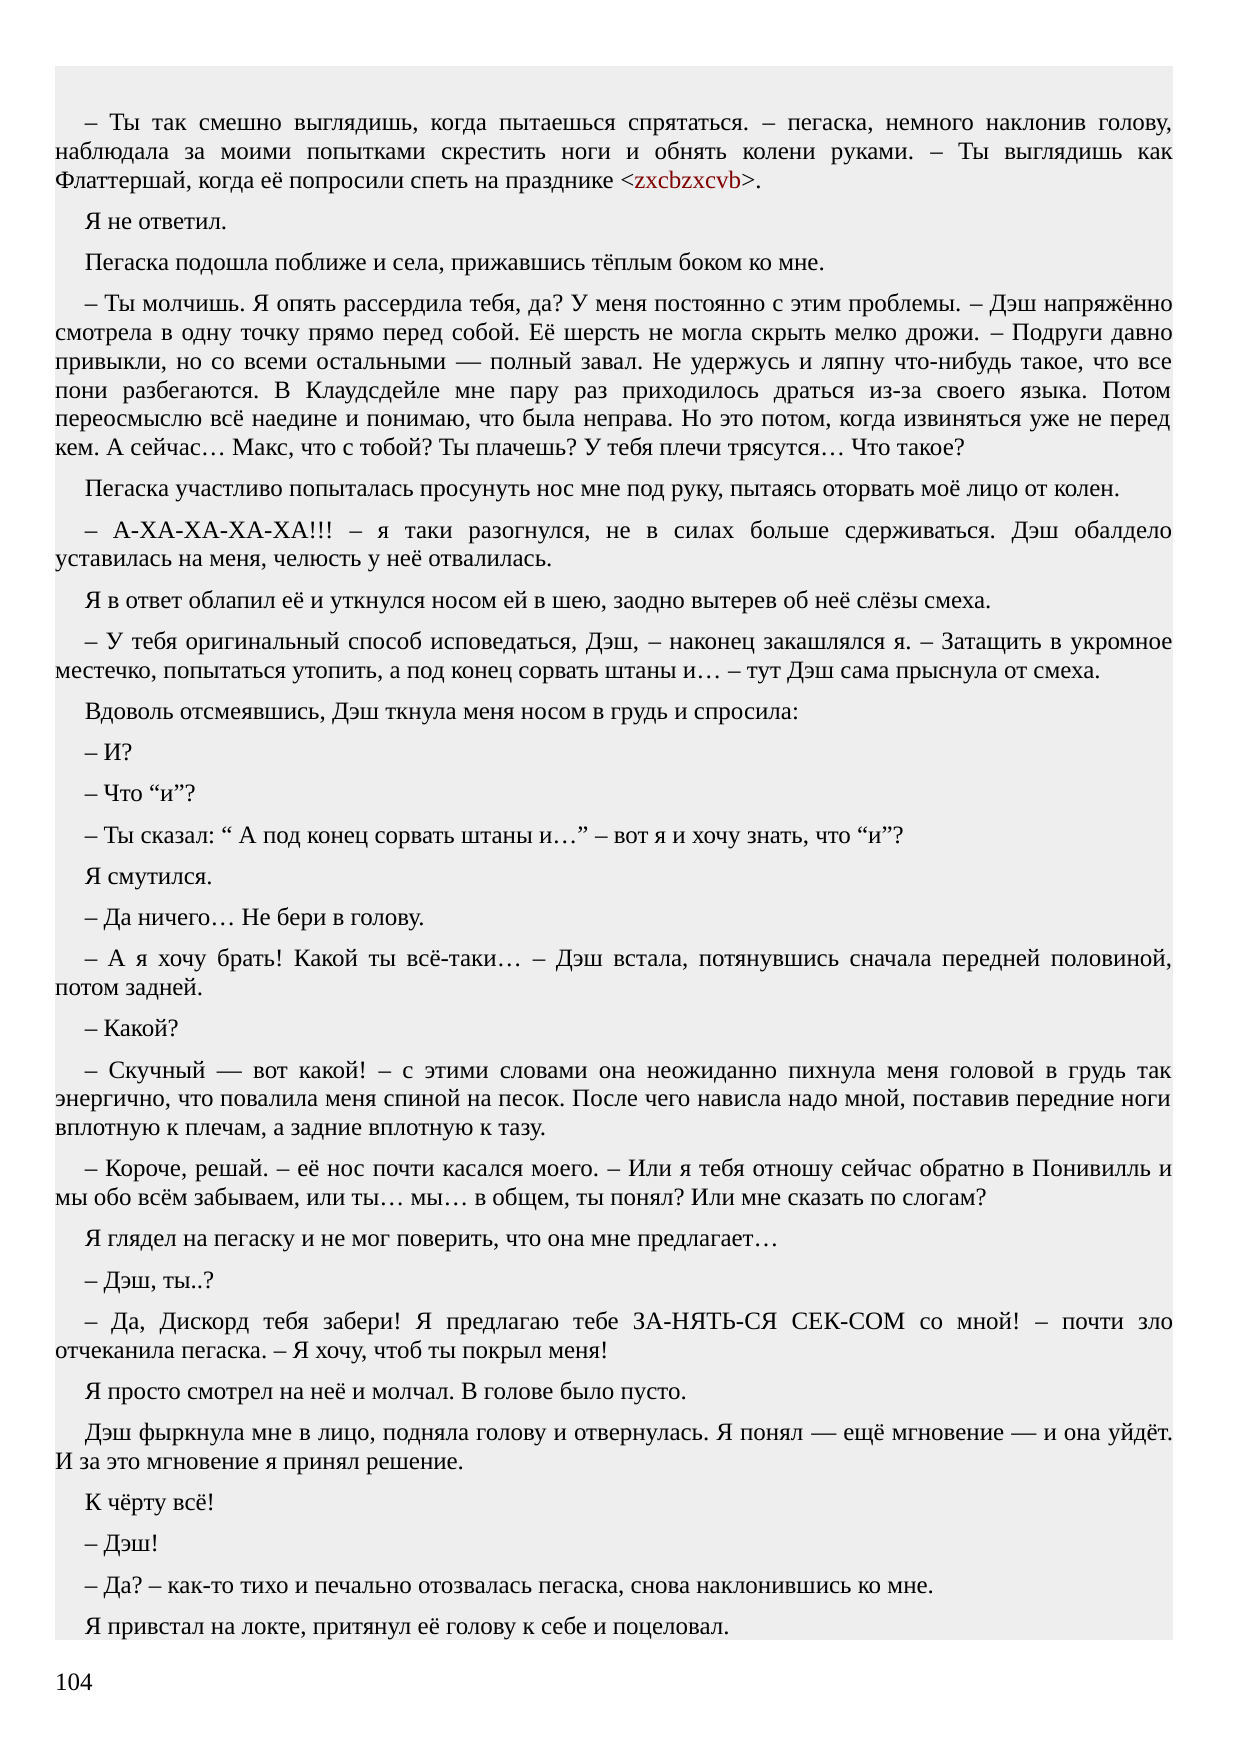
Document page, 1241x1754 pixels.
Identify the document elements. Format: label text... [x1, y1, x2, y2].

text Вдоволь отсмеявшись, Дэш ткнула меня носом в грудь и спросила: [55, 696, 1173, 725]
text Я просто смотрел на неё и молчал. В голове было пусто. [55, 1376, 1173, 1405]
text Я глядел на пегаску и не мог поверить, что она мне предлагает… [55, 1223, 1173, 1252]
text – Да? – как-то тихо и печально отозвалась пегаска, снова наклонившись ко мне. [55, 1570, 1173, 1598]
text – Короче, решай. – её нос почти касался моего. – Или я тебя отношу сейчас обратно в Понивилль и мы обо всём забываем, или ты… мы… в общем, ты понял? Или мне сказать по слогам? [55, 1153, 1173, 1211]
text – Ты так смешно выглядишь, когда пытаешься спрятаться. – пегаска, немного наклонив голову, наблюдала за моими попытками скрестить ноги и обнять колени руками. – Ты выглядишь как Флаттершай, когда её попросили спеть на празднике <zxcbzxcvb>. [55, 107, 1173, 193]
text Я привстал на локте, притянул её голову к себе и поцеловал. [55, 1611, 1173, 1640]
text – Что “и”? [55, 778, 1173, 807]
text – А-ХА-ХА-ХА-ХА!!! – я таки разогнулся, не в силах больше сдерживаться. Дэш обалдело уставилась на меня, челюсть у неё отвалилась. [55, 515, 1173, 572]
text Я смутился. [55, 861, 1173, 890]
text Пегаска участливо попыталась просунуть нос мне под руку, пытаясь оторвать моё лицо от колен. [55, 473, 1173, 502]
text – Ты сказал: “ А под конец сорвать штаны и…” – вот я и хочу знать, что “и”? [55, 820, 1173, 848]
text – Скучный — вот какой! – с этими словами она неожиданно пихнула меня головой в грудь так энергично, что повалила меня спиной на песок. После чего нависла надо мной, поставив передние ноги вплотную к плечам, а задние вплотную к тазу. [55, 1055, 1173, 1141]
text – Дэш! [55, 1528, 1173, 1557]
text – У тебя оригинальный способ исповедаться, Дэш, – наконец закашлялся я. – Затащить в укромное местечко, попытаться утопить, а под конец сорвать штаны и… – тут Дэш сама прыснула от смеха. [55, 626, 1173, 683]
text – Да ничего… Не бери в голову. [55, 902, 1173, 931]
text – А я хочу брать! Какой ты всё-таки… – Дэш встала, потянувшись сначала передней половиной, потом задней. [55, 943, 1173, 1001]
text Дэш фыркнула мне в лицо, подняла голову и отвернулась. Я понял — ещё мгновение — и она уйдёт. И за это мгновение я принял решение. [55, 1417, 1173, 1475]
text – И? [55, 737, 1173, 766]
text К чёрту всё! [55, 1487, 1173, 1516]
text – Да, Дискорд тебя забери! Я предлагаю тебе ЗА-НЯТЬ-СЯ СЕК-СОМ со мной! – почти зло отчеканила пегаска. – Я хочу, чтоб ты покрыл меня! [55, 1306, 1173, 1363]
text Я не ответил. [55, 206, 1173, 235]
text – Дэш, ты..? [55, 1265, 1173, 1293]
text Пегаска подошла поближе и села, прижавшись тёплым боком ко мне. [55, 247, 1173, 276]
text – Какой? [55, 1013, 1173, 1042]
text – Ты молчишь. Я опять рассердила тебя, да? У меня постоянно с этим проблемы. – Дэш напряжённо смотрела в одну точку прямо перед собой. Её шерсть не могла скрыть мелко дрожи. – Подруги давно привыкли, но со всеми остальными — полный завал. Не удержусь и ляпну что-нибудь такое, что все пони разбегаются. В Клаудсдейле мне пару раз приходилось драться из-за своего языка. Потом переосмыслю всё наедине и понимаю, что была неправа. Но это потом, когда извиняться уже не перед кем. А сейчас… Макс, что с тобой? Ты плачешь? У тебя плечи трясутся… Что такое? [55, 288, 1173, 461]
text Я в ответ облапил её и уткнулся носом ей в шею, заодно вытерев об неё слёзы смеха. [55, 585, 1173, 613]
